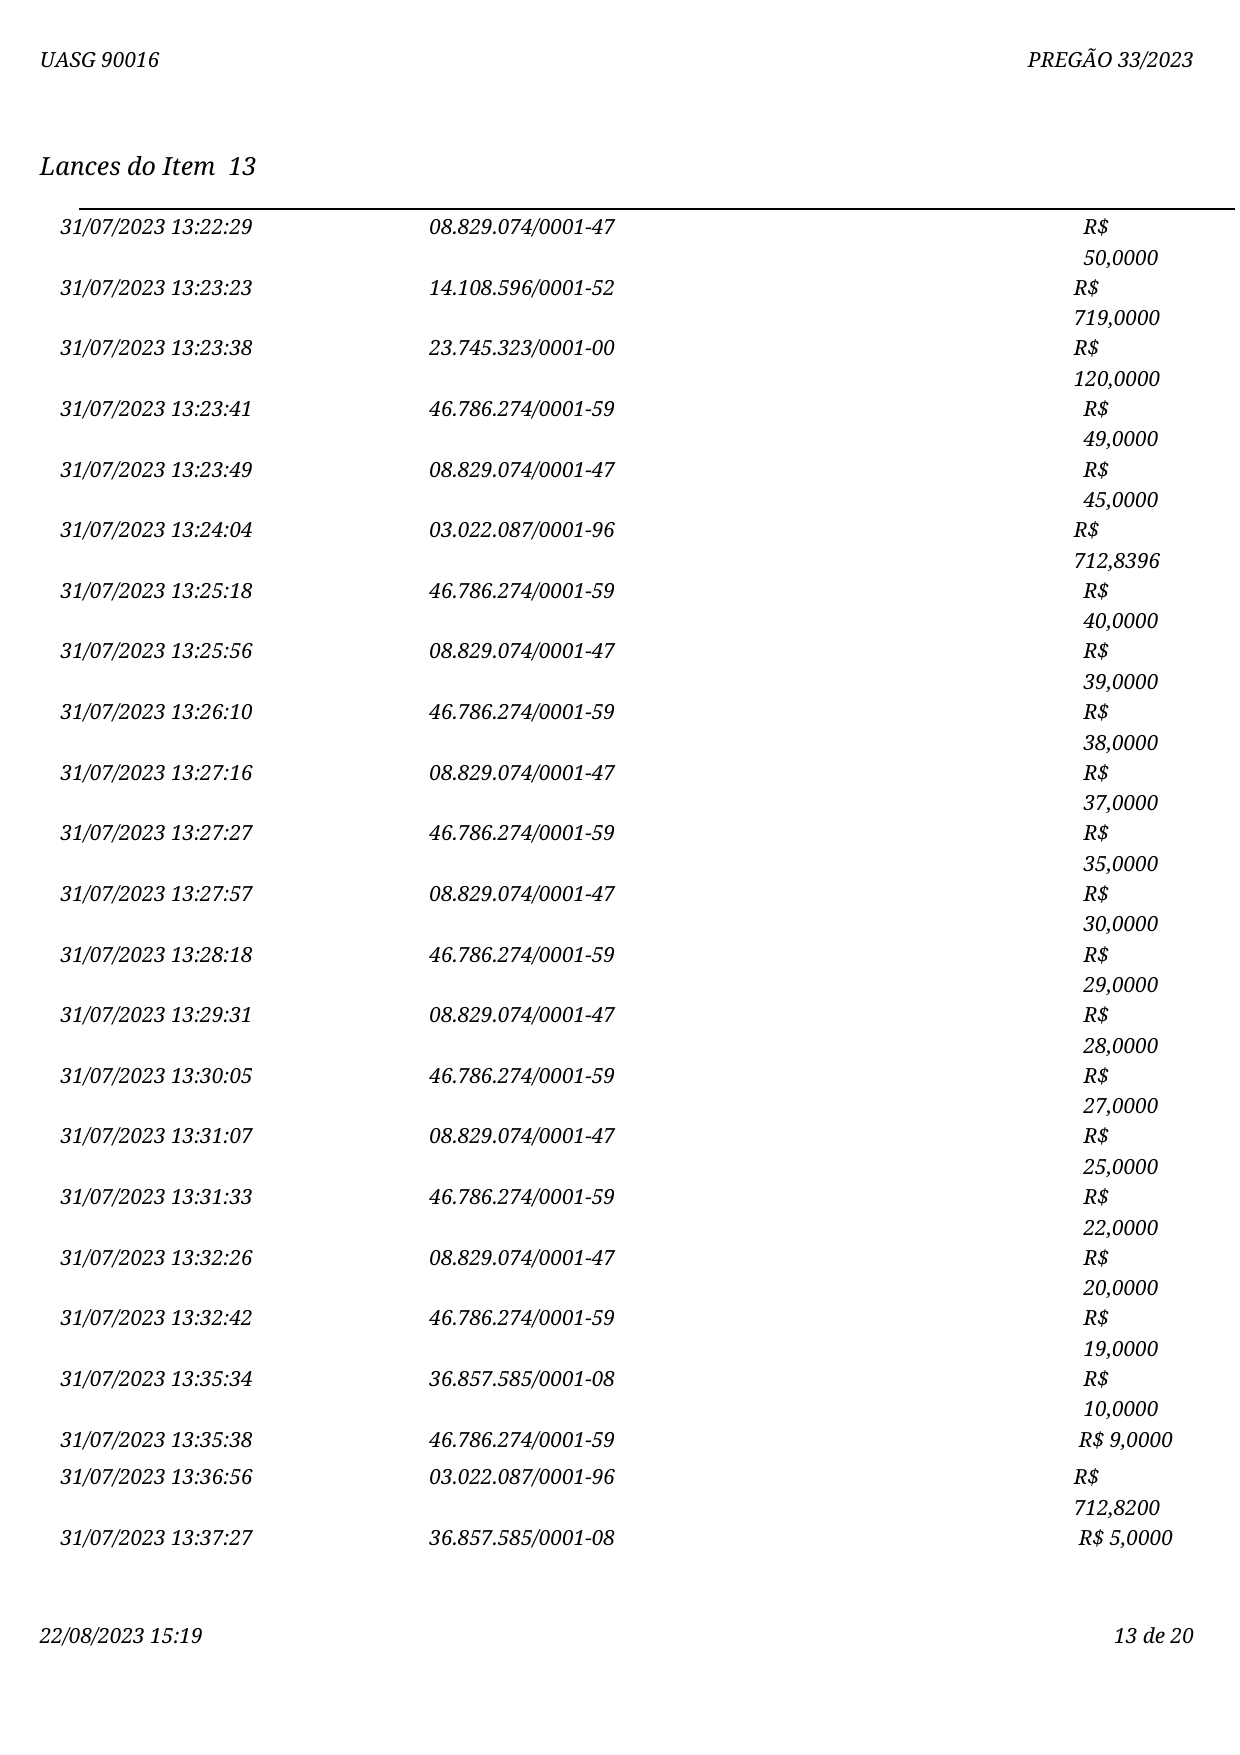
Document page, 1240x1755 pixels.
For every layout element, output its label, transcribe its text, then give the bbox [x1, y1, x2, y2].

table_cell R$ 35,0000 [1074, 819, 1175, 879]
table_cell 08.829.074/0001-47 [429, 210, 1073, 273]
table_cell R$ 5,0000 [1074, 1523, 1175, 1560]
table_cell R$ 9,0000 [1074, 1425, 1175, 1462]
table_cell 31/07/2023 13:23:41 [60, 394, 429, 455]
table_cell 31/07/2023 13:31:07 [60, 1122, 429, 1182]
table_cell R$ 38,0000 [1074, 697, 1175, 758]
table_cell 03.022.087/0001-96 [429, 515, 1073, 576]
table_cell 31/07/2023 13:31:33 [60, 1182, 429, 1243]
table_cell 03.022.087/0001-96 [429, 1462, 1073, 1523]
table_cell 08.829.074/0001-47 [429, 1243, 1073, 1303]
table_cell R$ 40,0000 [1074, 576, 1175, 637]
table_cell 31/07/2023 13:32:42 [60, 1304, 429, 1364]
table_cell R$ 22,0000 [1074, 1182, 1175, 1243]
table_cell R$ 712,8396 [1074, 515, 1175, 576]
table_cell 31/07/2023 13:24:04 [60, 515, 429, 576]
table_cell 31/07/2023 13:23:49 [60, 455, 429, 515]
table_cell 46.786.274/0001-59 [429, 1182, 1073, 1243]
table_cell 08.829.074/0001-47 [429, 1122, 1073, 1182]
table_cell 46.786.274/0001-59 [429, 576, 1073, 637]
table_cell R$ 719,0000 [1074, 273, 1175, 333]
table_cell 31/07/2023 13:25:56 [60, 637, 429, 697]
table_cell 46.786.274/0001-59 [429, 819, 1073, 879]
table_cell 46.786.274/0001-59 [429, 1425, 1073, 1462]
table_cell 31/07/2023 13:30:05 [60, 1061, 429, 1122]
table_cell 31/07/2023 13:27:16 [60, 758, 429, 818]
table_cell R$ 20,0000 [1074, 1243, 1175, 1303]
table_cell R$ 30,0000 [1074, 879, 1175, 940]
table_cell R$ 27,0000 [1074, 1061, 1175, 1122]
table_cell R$ 45,0000 [1074, 455, 1175, 515]
table_cell [429, 182, 1073, 208]
table_cell 31/07/2023 13:32:26 [60, 1243, 429, 1303]
table_cell 31/07/2023 13:37:27 [60, 1523, 429, 1560]
table_cell 08.829.074/0001-47 [429, 879, 1073, 940]
table_cell 46.786.274/0001-59 [429, 394, 1073, 455]
table_cell 46.786.274/0001-59 [429, 697, 1073, 758]
table_cell 14.108.596/0001-52 [429, 273, 1073, 333]
table_cell R$ 37,0000 [1074, 758, 1175, 818]
table_cell 46.786.274/0001-59 [429, 1304, 1073, 1364]
table_cell [1074, 182, 1175, 208]
table_cell 23.745.323/0001-00 [429, 334, 1073, 394]
table_cell R$ 120,0000 [1074, 334, 1175, 394]
table_cell 08.829.074/0001-47 [429, 637, 1073, 697]
table_cell 46.786.274/0001-59 [429, 1061, 1073, 1122]
table_cell R$ 50,0000 [1074, 210, 1175, 273]
table_cell 08.829.074/0001-47 [429, 758, 1073, 818]
table_cell 31/07/2023 13:22:29 [60, 182, 429, 273]
table_cell R$ 10,0000 [1074, 1364, 1175, 1425]
table_cell 31/07/2023 13:28:18 [60, 940, 429, 1000]
table_cell 46.786.274/0001-59 [429, 940, 1073, 1000]
table_cell 31/07/2023 13:35:34 [60, 1364, 429, 1425]
table_cell 08.829.074/0001-47 [429, 1000, 1073, 1061]
table_cell 31/07/2023 13:23:38 [60, 334, 429, 394]
table_cell R$ 39,0000 [1074, 637, 1175, 697]
table_cell 31/07/2023 13:26:10 [60, 697, 429, 758]
table_cell R$ 25,0000 [1074, 1122, 1175, 1182]
table_cell 36.857.585/0001-08 [429, 1364, 1073, 1425]
table_cell R$ 29,0000 [1074, 940, 1175, 1000]
table_cell 31/07/2023 13:29:31 [60, 1000, 429, 1061]
table_cell 31/07/2023 13:23:23 [60, 273, 429, 333]
table_cell R$ 49,0000 [1074, 394, 1175, 455]
table_cell 31/07/2023 13:27:27 [60, 819, 429, 879]
table_cell R$ 28,0000 [1074, 1000, 1175, 1061]
table_cell 31/07/2023 13:35:38 [60, 1425, 429, 1462]
table_cell 36.857.585/0001-08 [429, 1523, 1073, 1560]
table_cell R$ 712,8200 [1074, 1462, 1175, 1523]
table_cell 08.829.074/0001-47 [429, 455, 1073, 515]
table_cell R$ 19,0000 [1074, 1304, 1175, 1364]
table_cell 31/07/2023 13:25:18 [60, 576, 429, 637]
table_cell 31/07/2023 13:36:56 [60, 1462, 429, 1523]
table_cell 31/07/2023 13:27:57 [60, 879, 429, 940]
